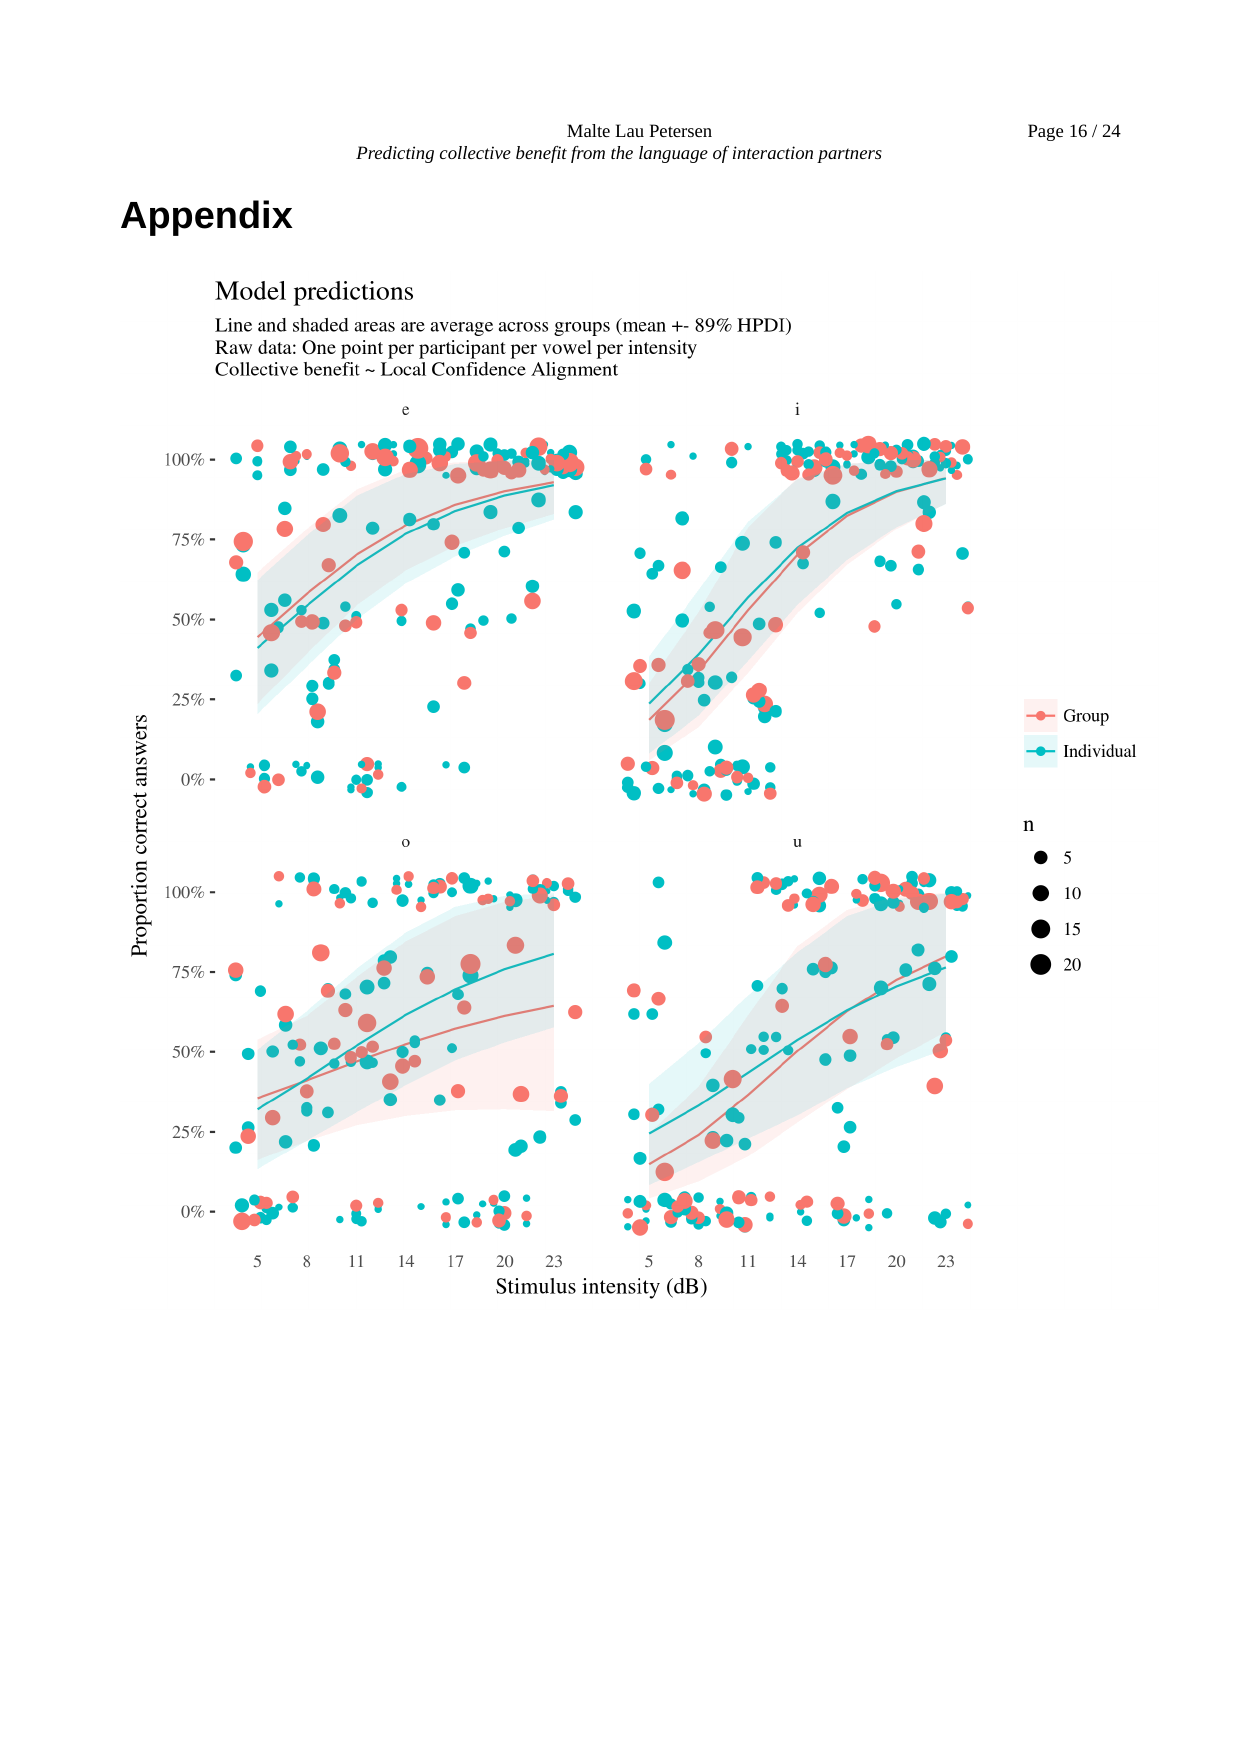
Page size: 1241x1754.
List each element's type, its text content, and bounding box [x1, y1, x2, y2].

subtitle Appendix [120, 193, 1121, 237]
picture [120, 271, 1159, 1310]
